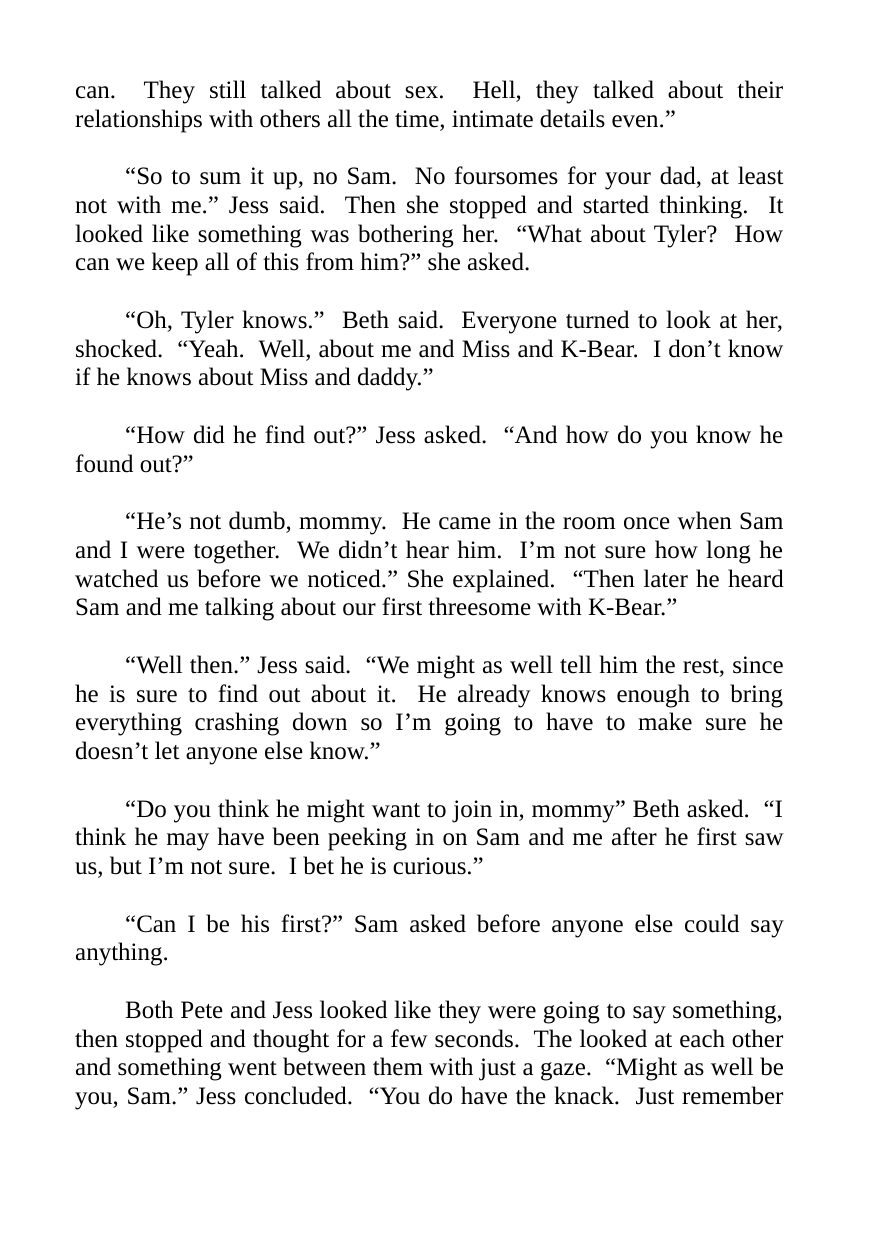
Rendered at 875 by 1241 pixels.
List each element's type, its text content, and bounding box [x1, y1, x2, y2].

text “Oh, Tyler knows.” Beth said. Everyone turned to look at her, shocked. “Yeah. Well, about me and Miss and K-Bear. I don’t know if he knows about Miss and daddy.” [75, 305, 784, 391]
text “Can I be his first?” Sam asked before anyone else could say anything. [75, 909, 784, 966]
text “So to sum it up, no Sam. No foursomes for your dad, at least not with me.” Jess said. Then she stopped and started thinking. It looked like something was bothering her. “What about Tyler? How can we keep all of this from him?” she asked. [75, 161, 784, 276]
text “He’s not dumb, mommy. He came in the room once when Sam and I were together. We didn’t hear him. I’m not sure how long he watched us before we noticed.” She explained. “Then later he heard Sam and me talking about our first threesome with K-Bear.” [75, 506, 784, 621]
text can. They still talked about sex. Hell, they talked about their relationships with others all the time, intimate details even.” [75, 75, 784, 132]
text “How did he find out?” Jess asked. “And how do you know he found out?” [75, 420, 784, 477]
text “Do you think he might want to join in, mommy” Beth asked. “I think he may have been peeking in on Sam and me after he first saw us, but I’m not sure. I bet he is curious.” [75, 794, 784, 880]
text “Well then.” Jess said. “We might as well tell him the rest, since he is sure to find out about it. He already knows enough to bring everything crashing down so I’m going to have to make sure he doesn’t let anyone else know.” [75, 650, 784, 765]
text Both Pete and Jess looked like they were going to say something, then stopped and thought for a few seconds. The looked at each other and something went between them with just a gaze. “Might as well be you, Sam.” Jess concluded. “You do have the knack. Just remember [75, 995, 784, 1110]
